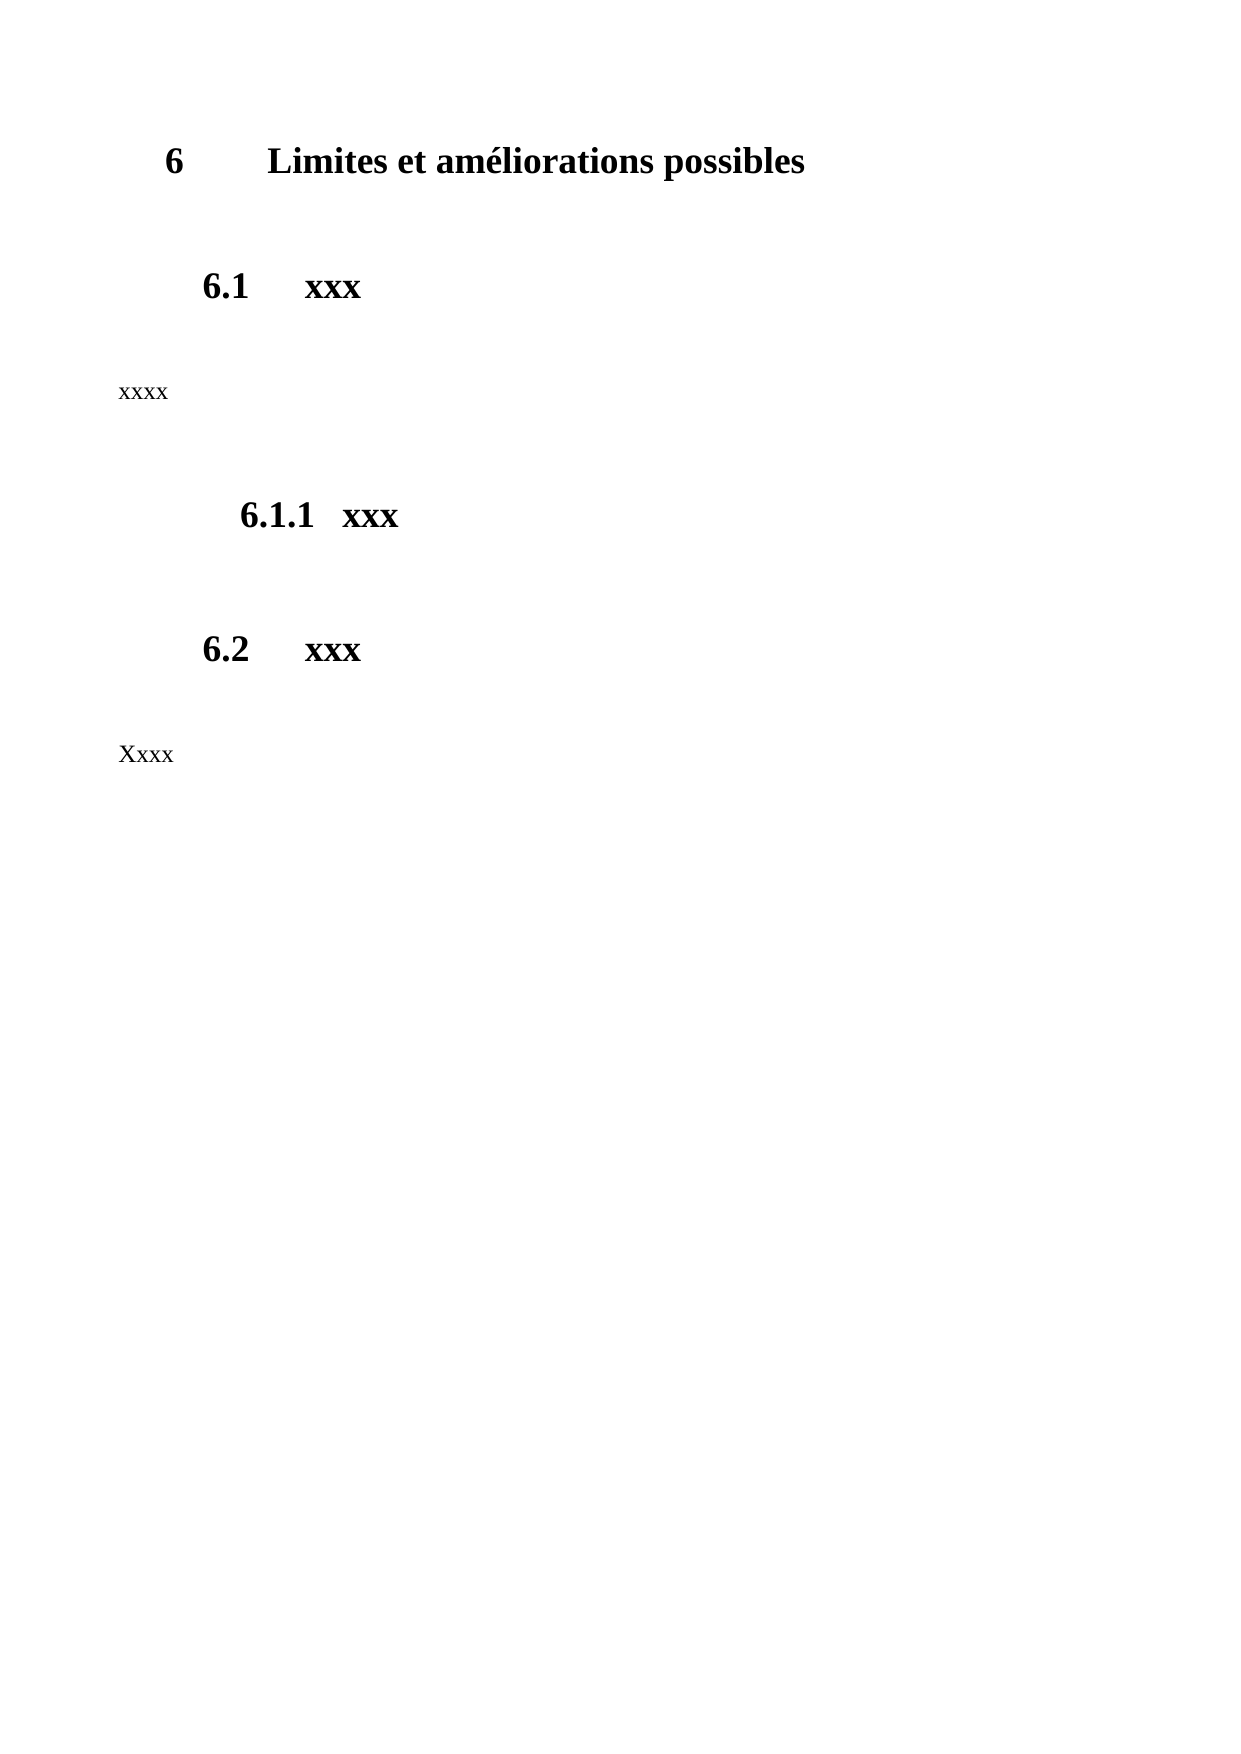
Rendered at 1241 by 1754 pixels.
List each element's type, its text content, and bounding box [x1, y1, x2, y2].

subtitle xxx [193, 626, 1122, 669]
text xxxx [118, 376, 1122, 405]
subtitle xxx [231, 492, 1122, 535]
text Xxxx [118, 739, 1122, 768]
subtitle Limites et améliorations possibles [156, 139, 1122, 182]
subtitle xxx [193, 263, 1122, 306]
